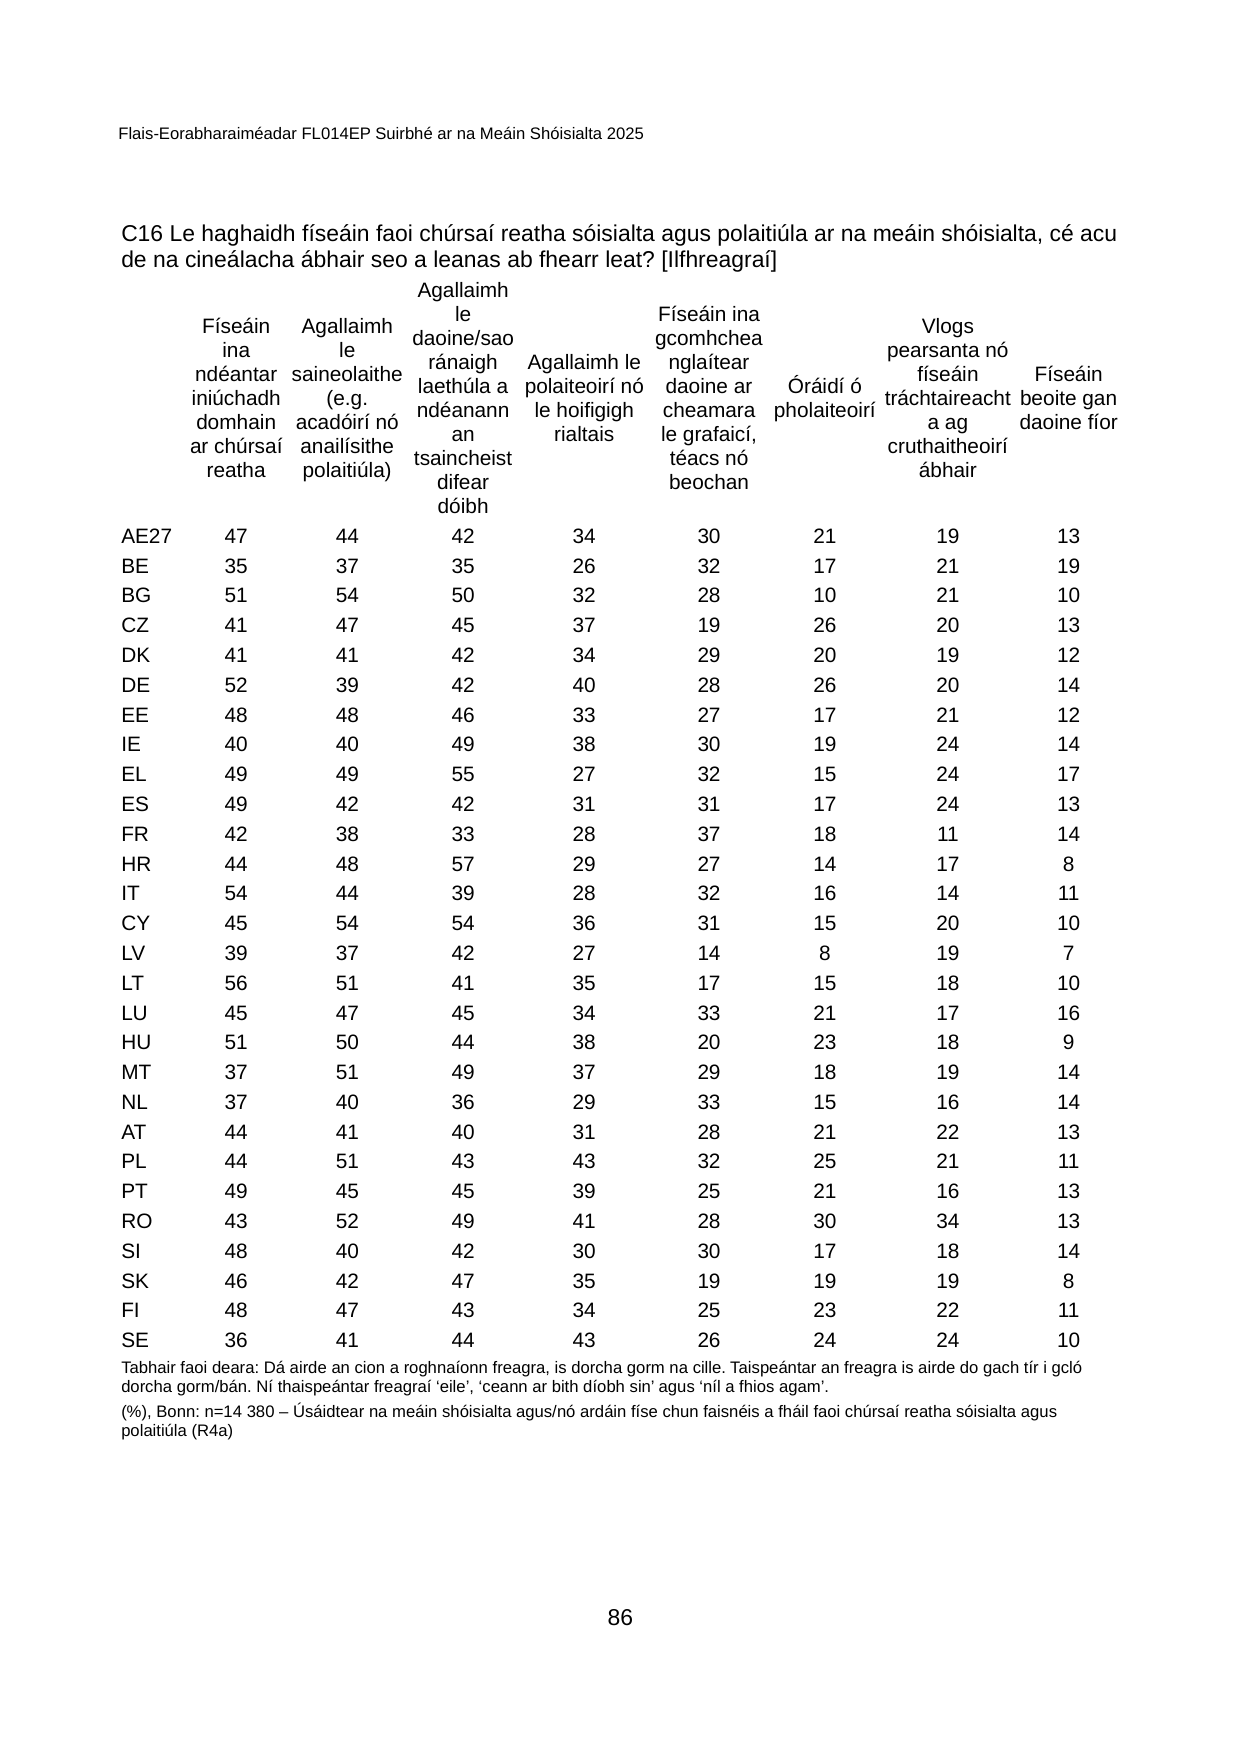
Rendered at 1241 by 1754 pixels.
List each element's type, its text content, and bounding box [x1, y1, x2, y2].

table_cell 7 [1015, 938, 1122, 968]
table_cell 46 [406, 700, 519, 729]
table_cell 13 [1015, 1206, 1122, 1236]
table_cell 32 [519, 580, 649, 610]
table_cell 14 [649, 938, 769, 968]
table_cell 33 [649, 1087, 769, 1117]
table_cell 26 [769, 670, 881, 699]
table_cell DK [118, 640, 184, 670]
table_cell 47 [288, 998, 406, 1027]
table_cell 18 [881, 968, 1015, 997]
table_cell 41 [519, 1206, 649, 1236]
table_cell Físeáin ina gcomhcheanglaítear daoine ar cheamara le grafaicí, téacs nó beochan [649, 275, 769, 521]
table_cell FI [118, 1295, 184, 1325]
table_cell 17 [769, 551, 881, 580]
table_cell PL [118, 1146, 184, 1176]
table_cell 51 [288, 1057, 406, 1087]
table_cell 44 [406, 1027, 519, 1057]
table_cell 18 [769, 819, 881, 848]
table_cell 44 [184, 849, 288, 878]
table_cell 44 [288, 878, 406, 908]
table_cell 19 [881, 938, 1015, 968]
table_cell EE [118, 700, 184, 729]
table_cell 10 [1015, 580, 1122, 610]
table_cell 26 [769, 610, 881, 640]
table_cell 21 [769, 998, 881, 1027]
table_cell 43 [184, 1206, 288, 1236]
table_cell Óráidí ó pholaiteoirí [769, 275, 881, 521]
table_cell 26 [649, 1325, 769, 1355]
table_cell 22 [881, 1295, 1015, 1325]
table_cell 54 [406, 908, 519, 938]
table_cell FR [118, 819, 184, 848]
table_cell CY [118, 908, 184, 938]
table_cell 16 [881, 1176, 1015, 1206]
table_cell 17 [769, 789, 881, 819]
table_cell 34 [881, 1206, 1015, 1236]
table_cell 38 [288, 819, 406, 848]
table_cell 32 [649, 759, 769, 789]
table_cell 14 [1015, 1087, 1122, 1117]
table_cell 46 [184, 1266, 288, 1295]
table_cell 17 [881, 849, 1015, 878]
table_cell 44 [184, 1117, 288, 1146]
table_cell 16 [769, 878, 881, 908]
table_cell 20 [881, 908, 1015, 938]
table_cell 27 [519, 759, 649, 789]
table_cell 41 [184, 610, 288, 640]
table_cell 21 [769, 1117, 881, 1146]
table_cell 49 [406, 1057, 519, 1087]
table_cell 37 [288, 938, 406, 968]
table_cell AT [118, 1117, 184, 1146]
table_cell 38 [519, 1027, 649, 1057]
table_cell 37 [184, 1057, 288, 1087]
table_cell 34 [519, 640, 649, 670]
table_cell 21 [769, 521, 881, 551]
table_cell 19 [881, 521, 1015, 551]
table_cell 40 [184, 729, 288, 759]
table_cell 21 [881, 700, 1015, 729]
table_cell 25 [649, 1176, 769, 1206]
table_cell 47 [406, 1266, 519, 1295]
table_cell 42 [406, 640, 519, 670]
table_cell 20 [649, 1027, 769, 1057]
table_cell 51 [184, 1027, 288, 1057]
table_cell 14 [1015, 1236, 1122, 1266]
table_cell 29 [519, 849, 649, 878]
table_cell 24 [881, 1325, 1015, 1355]
table_cell SE [118, 1325, 184, 1355]
table_cell 50 [288, 1027, 406, 1057]
table_cell HR [118, 849, 184, 878]
table_cell 47 [288, 610, 406, 640]
table_cell DE [118, 670, 184, 699]
table_cell 30 [649, 521, 769, 551]
table_cell MT [118, 1057, 184, 1087]
table_cell CZ [118, 610, 184, 640]
table_cell 39 [288, 670, 406, 699]
table_cell 45 [406, 998, 519, 1027]
table_cell 20 [881, 610, 1015, 640]
table_cell 13 [1015, 521, 1122, 551]
table_cell 52 [184, 670, 288, 699]
table_cell 19 [881, 1266, 1015, 1295]
table_cell 29 [649, 640, 769, 670]
table_cell 35 [519, 968, 649, 997]
table_cell 48 [184, 1295, 288, 1325]
table_cell 51 [288, 968, 406, 997]
table_cell 42 [406, 521, 519, 551]
table_cell Físeáin ina ndéantar iniúchadh domhain ar chúrsaí reatha [184, 275, 288, 521]
table_cell 45 [406, 610, 519, 640]
table_cell 13 [1015, 610, 1122, 640]
table_cell 33 [519, 700, 649, 729]
table_cell Agallaimh le daoine/saoránaigh laethúla a ndéanann an tsaincheist difear dóibh [406, 275, 519, 521]
table_cell Tabhair faoi deara: Dá airde an cion a roghnaíonn freagra, is dorcha gorm na cille. Taispeántar an freagra is airde do gach tír i gcló dorcha gorm/bán. Ní thaispeántar freagraí ‘eile’, ‘ceann ar bith díobh sin’ agus ‘níl a fhios agam’. [118, 1355, 1122, 1399]
table_cell 42 [288, 1266, 406, 1295]
table_cell 52 [288, 1206, 406, 1236]
table_cell 15 [769, 759, 881, 789]
table_cell 25 [769, 1146, 881, 1176]
table_cell 45 [406, 1176, 519, 1206]
table_cell 34 [519, 998, 649, 1027]
table_cell SI [118, 1236, 184, 1266]
table_cell 42 [406, 670, 519, 699]
table_cell (%), Bonn: n=14 380 – Úsáidtear na meáin shóisialta agus/nó ardáin físe chun faisnéis a fháil faoi chúrsaí reatha sóisialta agus polaitiúla (R4a) [118, 1399, 1122, 1443]
table_cell 45 [184, 998, 288, 1027]
table_cell 16 [1015, 998, 1122, 1027]
table_cell 40 [406, 1117, 519, 1146]
table_cell 54 [184, 878, 288, 908]
table_cell 31 [519, 789, 649, 819]
table_cell 35 [184, 551, 288, 580]
table_cell LU [118, 998, 184, 1027]
table_cell 25 [649, 1295, 769, 1325]
table_cell 29 [649, 1057, 769, 1087]
table_cell 37 [288, 551, 406, 580]
table_cell 45 [288, 1176, 406, 1206]
table_cell 41 [288, 640, 406, 670]
table_cell 18 [769, 1057, 881, 1087]
table_cell 32 [649, 551, 769, 580]
table_cell 10 [1015, 968, 1122, 997]
table_cell 10 [1015, 1325, 1122, 1355]
table_cell 35 [406, 551, 519, 580]
table_cell 30 [649, 1236, 769, 1266]
table_cell 47 [288, 1295, 406, 1325]
table_cell Vlogs pearsanta nó físeáin tráchtaireachta ag cruthaitheoirí ábhair [881, 275, 1015, 521]
table_cell 36 [406, 1087, 519, 1117]
table_cell 9 [1015, 1027, 1122, 1057]
table_cell 19 [881, 640, 1015, 670]
table_cell 14 [1015, 819, 1122, 848]
table_cell 19 [769, 729, 881, 759]
table_cell 17 [769, 1236, 881, 1266]
table_cell 29 [519, 1087, 649, 1117]
table_cell Agallaimh le saineolaithe (e.g. acadóirí nó anailísithe polaitiúla) [288, 275, 406, 521]
table_cell 37 [519, 610, 649, 640]
table_cell 18 [881, 1236, 1015, 1266]
table_cell 13 [1015, 1176, 1122, 1206]
table_cell 42 [406, 1236, 519, 1266]
table_cell 8 [1015, 849, 1122, 878]
table_cell 48 [184, 1236, 288, 1266]
table_cell 40 [519, 670, 649, 699]
table_cell 43 [519, 1325, 649, 1355]
table_cell IT [118, 878, 184, 908]
table_cell 16 [881, 1087, 1015, 1117]
table_cell Físeáin beoite gan daoine fíor [1015, 275, 1122, 521]
table_cell 39 [406, 878, 519, 908]
table_cell 31 [519, 1117, 649, 1146]
table_cell 10 [769, 580, 881, 610]
table_cell 32 [649, 878, 769, 908]
table_cell 51 [184, 580, 288, 610]
table_cell 44 [184, 1146, 288, 1176]
table_cell 27 [649, 849, 769, 878]
table_cell 40 [288, 1236, 406, 1266]
table_cell 19 [881, 1057, 1015, 1087]
table_cell 37 [519, 1057, 649, 1087]
table_cell 17 [881, 998, 1015, 1027]
table_cell 42 [406, 789, 519, 819]
table_cell 48 [288, 849, 406, 878]
table_cell 27 [519, 938, 649, 968]
table_cell 14 [881, 878, 1015, 908]
table_cell 19 [649, 610, 769, 640]
table_cell 19 [1015, 551, 1122, 580]
table_cell 33 [649, 998, 769, 1027]
table_cell 38 [519, 729, 649, 759]
table_cell 42 [184, 819, 288, 848]
table_cell ES [118, 789, 184, 819]
table_cell Agallaimh le polaiteoirí nó le hoifigigh rialtais [519, 275, 649, 521]
table_cell 35 [519, 1266, 649, 1295]
table_cell 48 [184, 700, 288, 729]
table_cell 15 [769, 908, 881, 938]
table_cell SK [118, 1266, 184, 1295]
table_cell [118, 275, 184, 521]
table_cell 36 [519, 908, 649, 938]
table_cell 31 [649, 789, 769, 819]
table_cell 34 [519, 1295, 649, 1325]
table_header C16 Le haghaidh físeáin faoi chúrsaí reatha sóisialta agus polaitiúla ar na meáin shóisialta, cé acu de na cineálacha ábhair seo a leanas ab fhearr leat? [Ilfhreagraí] [118, 217, 1122, 275]
table_cell 44 [288, 521, 406, 551]
table_cell 31 [649, 908, 769, 938]
table_cell 18 [881, 1027, 1015, 1057]
table_cell NL [118, 1087, 184, 1117]
table_cell 41 [406, 968, 519, 997]
table_cell 11 [881, 819, 1015, 848]
table_cell 21 [881, 551, 1015, 580]
table_cell 21 [769, 1176, 881, 1206]
table_cell 49 [288, 759, 406, 789]
table_cell 41 [184, 640, 288, 670]
table_cell 36 [184, 1325, 288, 1355]
table_cell 40 [288, 729, 406, 759]
table_cell HU [118, 1027, 184, 1057]
table_cell 30 [649, 729, 769, 759]
table_cell 24 [881, 759, 1015, 789]
table_cell 37 [649, 819, 769, 848]
table_cell 17 [649, 968, 769, 997]
table_cell 20 [769, 640, 881, 670]
table_cell 49 [184, 1176, 288, 1206]
table_cell 55 [406, 759, 519, 789]
table_cell AE27 [118, 521, 184, 551]
table_cell 15 [769, 968, 881, 997]
table_cell 39 [519, 1176, 649, 1206]
table_cell 14 [1015, 670, 1122, 699]
table_cell 10 [1015, 908, 1122, 938]
table_cell 14 [1015, 729, 1122, 759]
table_cell 33 [406, 819, 519, 848]
table_cell 42 [406, 938, 519, 968]
table_cell 28 [649, 1206, 769, 1236]
table_cell 50 [406, 580, 519, 610]
table_cell 41 [288, 1325, 406, 1355]
table_cell 27 [649, 700, 769, 729]
table_cell 20 [881, 670, 1015, 699]
table_cell 56 [184, 968, 288, 997]
table_cell 49 [184, 759, 288, 789]
table_cell 47 [184, 521, 288, 551]
table_cell 34 [519, 521, 649, 551]
table_cell 8 [769, 938, 881, 968]
table_cell LV [118, 938, 184, 968]
table_cell 13 [1015, 1117, 1122, 1146]
table_cell 24 [881, 789, 1015, 819]
table_cell 13 [1015, 789, 1122, 819]
table_cell 37 [184, 1087, 288, 1117]
table_cell 51 [288, 1146, 406, 1176]
table_cell 39 [184, 938, 288, 968]
table_cell 43 [519, 1146, 649, 1176]
table_cell 49 [184, 789, 288, 819]
table_cell 54 [288, 908, 406, 938]
table_cell 43 [406, 1295, 519, 1325]
table_cell 28 [649, 1117, 769, 1146]
table_cell 14 [769, 849, 881, 878]
table_cell 28 [519, 878, 649, 908]
table_cell 19 [649, 1266, 769, 1295]
table_cell 17 [769, 700, 881, 729]
table_cell 32 [649, 1146, 769, 1176]
table_cell 23 [769, 1027, 881, 1057]
table_cell LT [118, 968, 184, 997]
table_cell 11 [1015, 878, 1122, 908]
table_cell 11 [1015, 1146, 1122, 1176]
table_cell IE [118, 729, 184, 759]
table_cell 21 [881, 1146, 1015, 1176]
table_cell 24 [881, 729, 1015, 759]
table_cell 43 [406, 1146, 519, 1176]
table_cell 22 [881, 1117, 1015, 1146]
table_cell 21 [881, 580, 1015, 610]
table_cell 19 [769, 1266, 881, 1295]
table_cell 28 [649, 670, 769, 699]
table_cell 8 [1015, 1266, 1122, 1295]
table_cell 28 [649, 580, 769, 610]
table_cell 40 [288, 1087, 406, 1117]
table_cell 30 [519, 1236, 649, 1266]
table_cell RO [118, 1206, 184, 1236]
table_cell 30 [769, 1206, 881, 1236]
table_cell 54 [288, 580, 406, 610]
table_cell 11 [1015, 1295, 1122, 1325]
table_cell 41 [288, 1117, 406, 1146]
table_cell 28 [519, 819, 649, 848]
table_cell 49 [406, 729, 519, 759]
table_cell 44 [406, 1325, 519, 1355]
table_cell EL [118, 759, 184, 789]
table_cell 24 [769, 1325, 881, 1355]
table_cell 45 [184, 908, 288, 938]
table_cell 26 [519, 551, 649, 580]
table_cell 14 [1015, 1057, 1122, 1087]
table_cell BE [118, 551, 184, 580]
table_cell 12 [1015, 700, 1122, 729]
table_cell PT [118, 1176, 184, 1206]
table_cell 48 [288, 700, 406, 729]
table_cell 17 [1015, 759, 1122, 789]
table_cell 15 [769, 1087, 881, 1117]
table_cell BG [118, 580, 184, 610]
table_cell 12 [1015, 640, 1122, 670]
table_cell 57 [406, 849, 519, 878]
table_cell 42 [288, 789, 406, 819]
table_cell 49 [406, 1206, 519, 1236]
table_cell 23 [769, 1295, 881, 1325]
